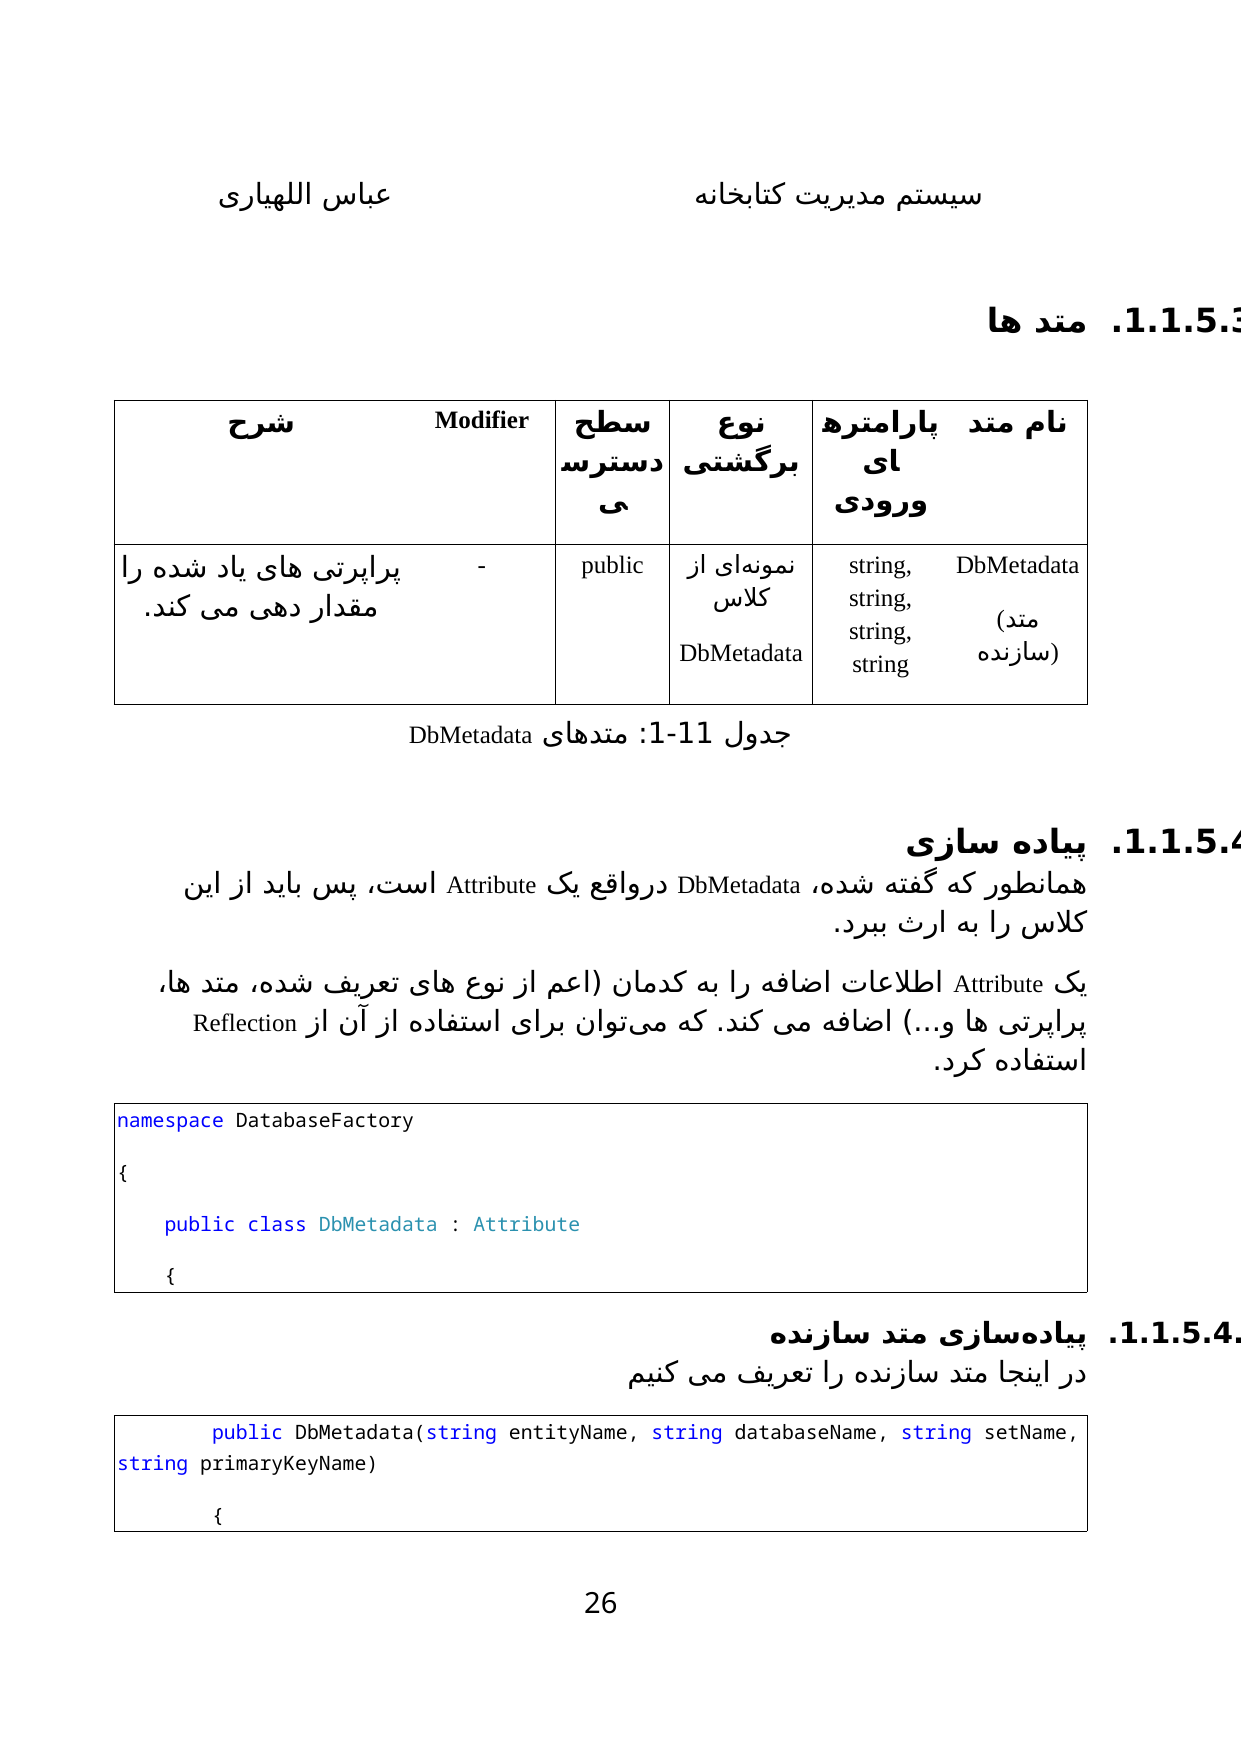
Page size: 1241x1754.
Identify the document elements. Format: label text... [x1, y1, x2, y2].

table_cell نمونه‌ای از کلاس DbMetadata [670, 545, 812, 704]
table_header Modifier [408, 401, 555, 544]
subtitle پیاده سازی [114, 822, 1087, 861]
table_header سطح دسترسی [556, 401, 669, 544]
subtitle پیاده‌سازی متد سازنده [114, 1317, 1087, 1351]
table_header پارامترهای ورودی [813, 401, 948, 544]
table_cell string, string, string, string [813, 545, 948, 704]
table_cell - [408, 545, 555, 704]
table_cell public [556, 545, 669, 704]
text { [115, 1498, 1087, 1531]
table_header نام متد [949, 401, 1087, 544]
table_header شرح [115, 401, 408, 544]
text همانطور که گفته شده، DbMetadata در‌واقع یک Attribute است، پس باید از این کلاس را به ارث ببرد. [114, 867, 1087, 940]
subtitle متد ها [114, 301, 1087, 340]
table_cell DbMetadata (متد سازنده) [949, 545, 1087, 704]
text در اینجا متد سازنده را تعریف می کنیم [114, 1356, 1087, 1389]
text جدول 1-11: متدهای DbMetadata [114, 717, 1087, 751]
table_header نوع برگشتی [670, 401, 812, 544]
text public class DbMetadata : Attribute [115, 1207, 1087, 1237]
text { [115, 1258, 1087, 1292]
text { [115, 1155, 1087, 1185]
text یک Attribute اطلاعات اضافه را به کدمان (اعم از نوع های تعریف شده، متد ها، پراپرتی ها و...) اضافه می کند. که می‌توان برای استفاده از آن از Reflection استفاده کرد. [114, 966, 1087, 1077]
table_cell پراپرتی های یاد شده را مقدار دهی می کند. [115, 545, 408, 704]
text namespace DatabaseFactory [115, 1104, 1087, 1133]
text public DbMetadata(string entityName, string databaseName, string setName, string primaryKeyName) [115, 1416, 1087, 1476]
